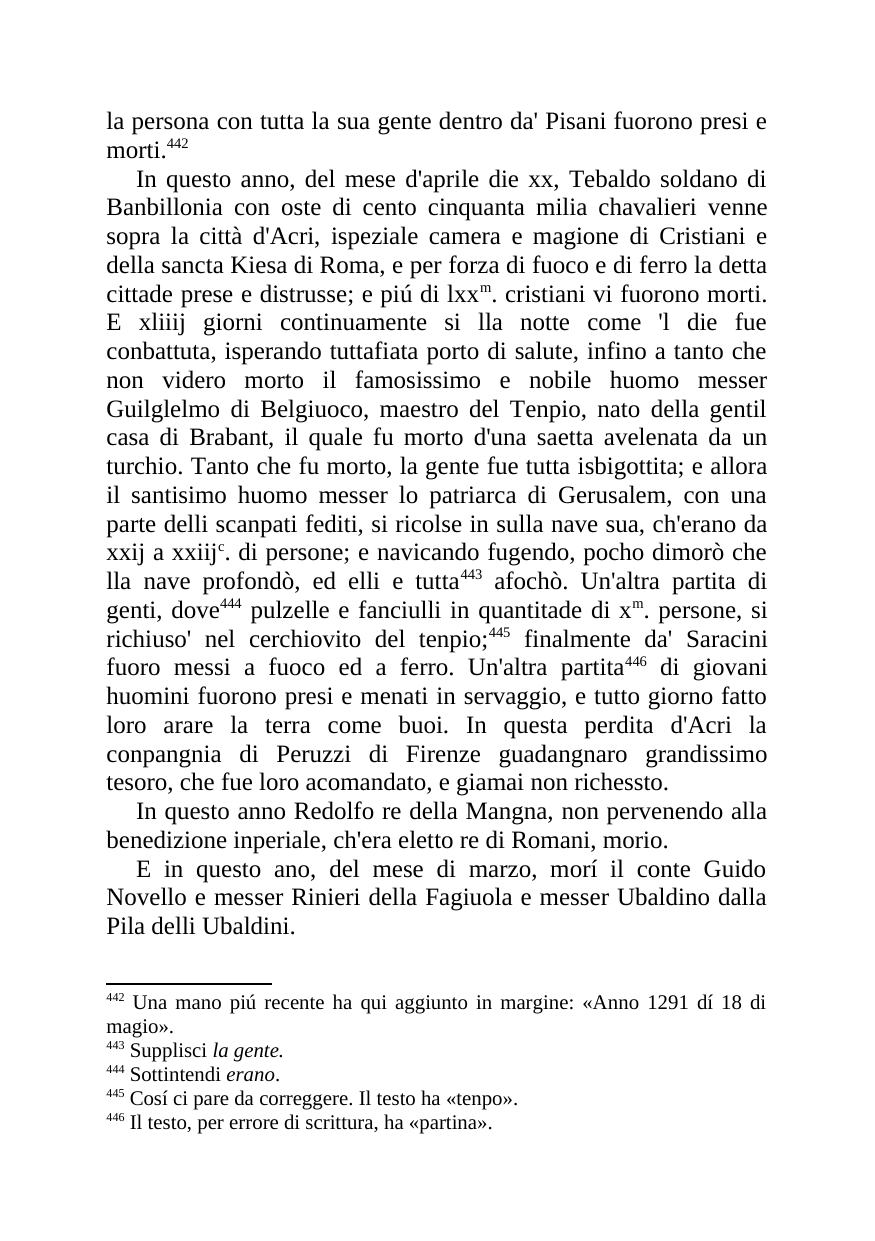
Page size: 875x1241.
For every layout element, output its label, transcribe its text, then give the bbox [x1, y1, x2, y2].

text Cosí ci pare da correggere. Il testo ha «tenpo». [106, 1086, 768, 1110]
text Sottintendi erano. [106, 1062, 768, 1086]
text la persona con tutta la sua gente dentro da' Pisani fuorono presi e morti. [106, 106, 768, 164]
text In questo anno, del mese d'aprile die xx, Tebaldo soldano di Banbillonia con oste di cento cinquanta milia chavalieri venne sopra la città d'Acri, ispeziale camera e magione di Cristiani e della sancta Kiesa di Roma, e per forza di fuoco e di ferro la detta cittade prese e distrusse; e piú di lxxm. cristiani vi fuorono morti. E xliiij giorni continuamente si lla notte come 'l die fue conbattuta, isperando tuttafiata porto di salute, infino a tanto che non videro morto il famosissimo e nobile huomo messer Guilglelmo di Belgiuoco, maestro del Tenpio, nato della gentil casa di Brabant, il quale fu morto d'una saetta avelenata da un turchio. Tanto che fu morto, la gente fue tutta isbigottita; e allora il santisimo huomo messer lo patriarca di Gerusalem, con una parte delli scanpati fediti, si ricolse in sulla nave sua, ch'erano da xxij a xxiijc. di persone; e navicando fugendo, pocho dimorò che lla nave profondò, ed elli e tutta afochò. Un'altra partita di genti, dove pulzelle e fanciulli in quantitade di xm. persone, si richiuso' nel cerchiovito del tenpio; finalmente da' Saracini fuoro messi a fuoco ed a ferro. Un'altra partita di giovani huomini fuorono presi e menati in servaggio, e tutto giorno fatto loro arare la terra come buoi. In questa perdita d'Acri la conpangnia di Peruzzi di Firenze guadangnaro grandissimo tesoro, che fue loro acomandato, e giamai non richessto. [106, 164, 768, 796]
text In questo anno Redolfo re della Mangna, non pervenendo alla benedizione inperiale, ch'era eletto re di Romani, morio. [106, 796, 768, 854]
text Il testo, per errore di scrittura, ha «partina». [106, 1110, 768, 1134]
text Supplisci la gente. [106, 1038, 768, 1062]
text Una mano piú recente ha qui aggiunto in margine: «Anno 1291 dí 18 di magio». [106, 989, 768, 1038]
text E in questo ano, del mese di marzo, morí il conte Guido Novello e messer Rinieri della Fagiuola e messer Ubaldino dalla Pila delli Ubaldini. [106, 854, 768, 940]
